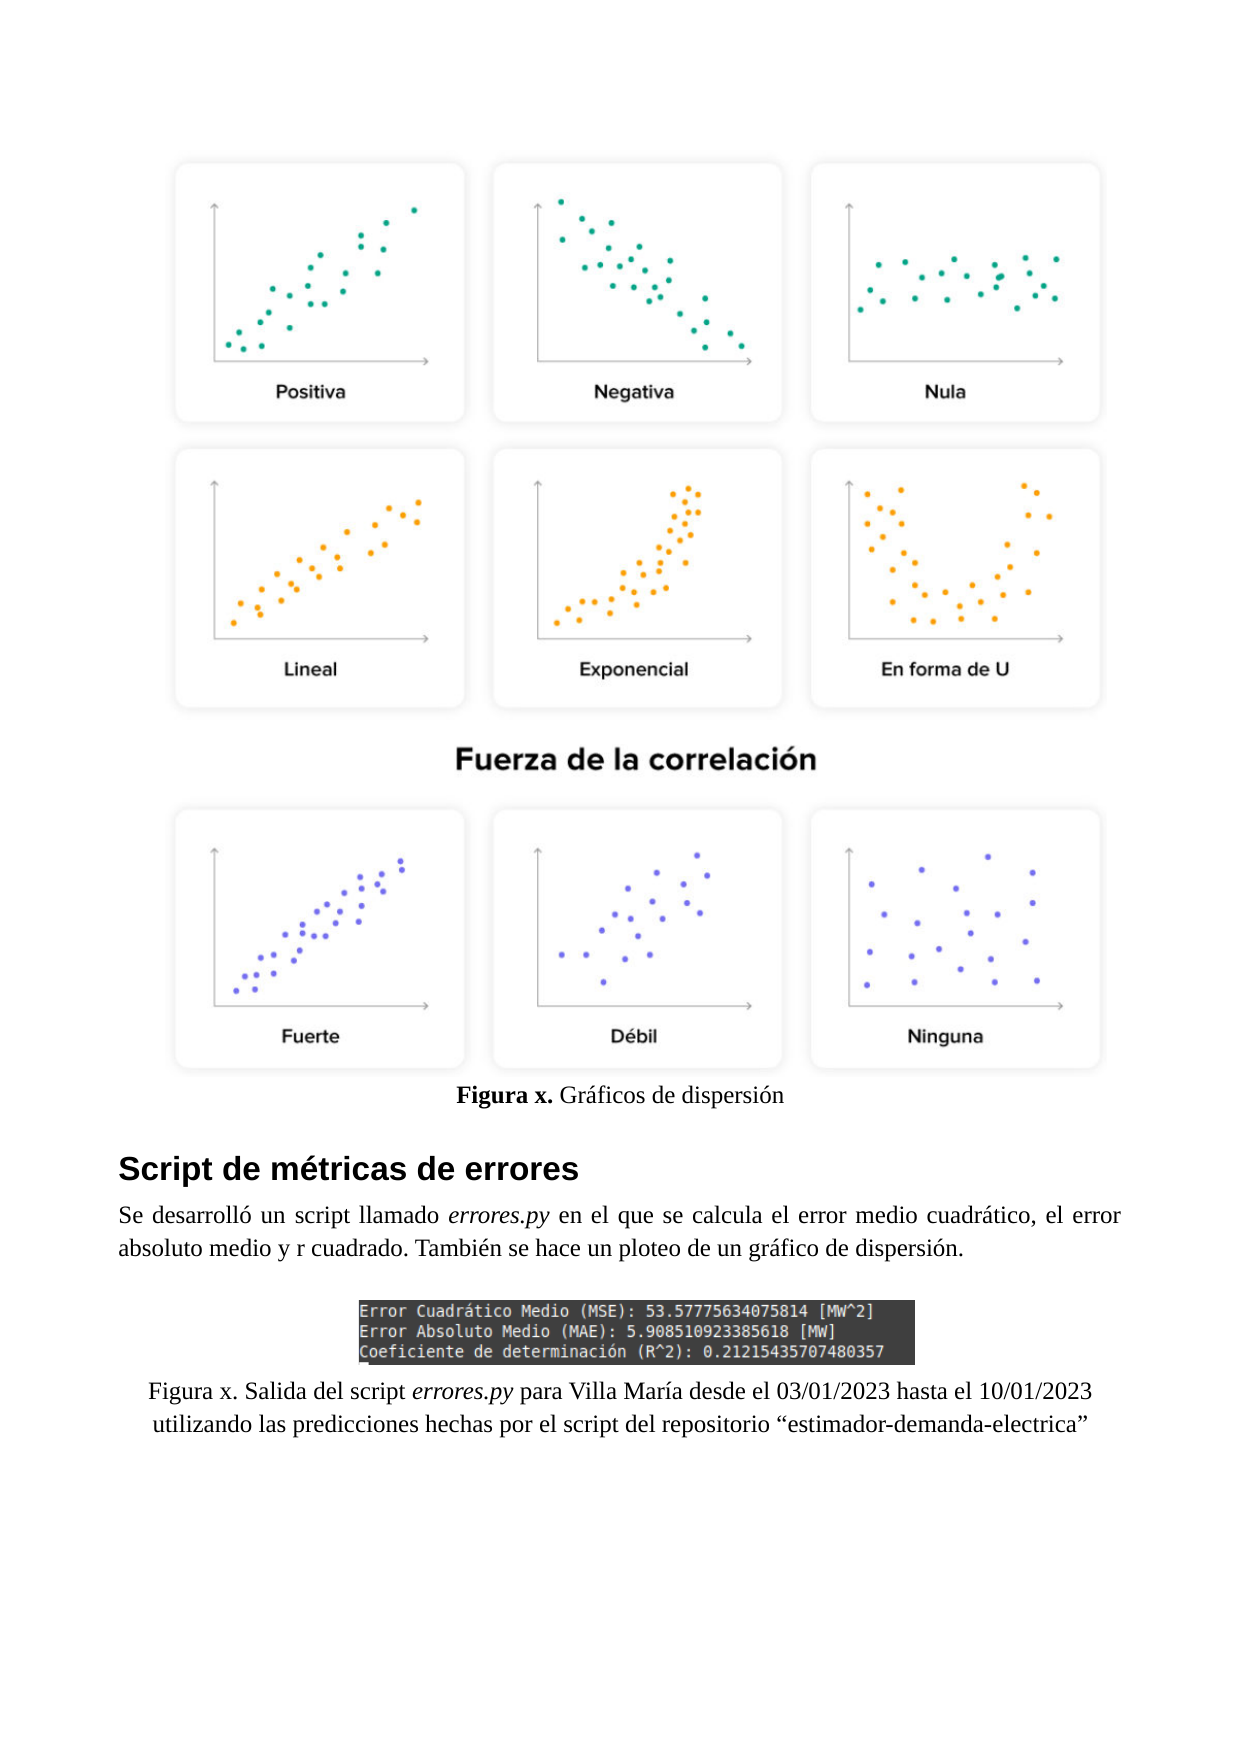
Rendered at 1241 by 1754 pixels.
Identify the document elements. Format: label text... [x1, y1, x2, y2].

text Figura x. Gráficos de dispersión [118, 118, 1122, 1109]
text Se desarrolló un script llamado errores.py en el que se calcula el error medio cuadrático, el error absoluto medio y r cuadrado. También se hace un ploteo de un gráfico de dispersión. [118, 1200, 1122, 1262]
text Figura x. Salida del script errores.py para Villa María desde el 03/01/2023 hasta el 10/01/2023 utilizando las predicciones hechas por el script del repositorio “estimador-demanda-electrica” [118, 1376, 1122, 1437]
subtitle Script de métricas de errores [118, 1149, 1122, 1187]
picture [165, 146, 1108, 1077]
